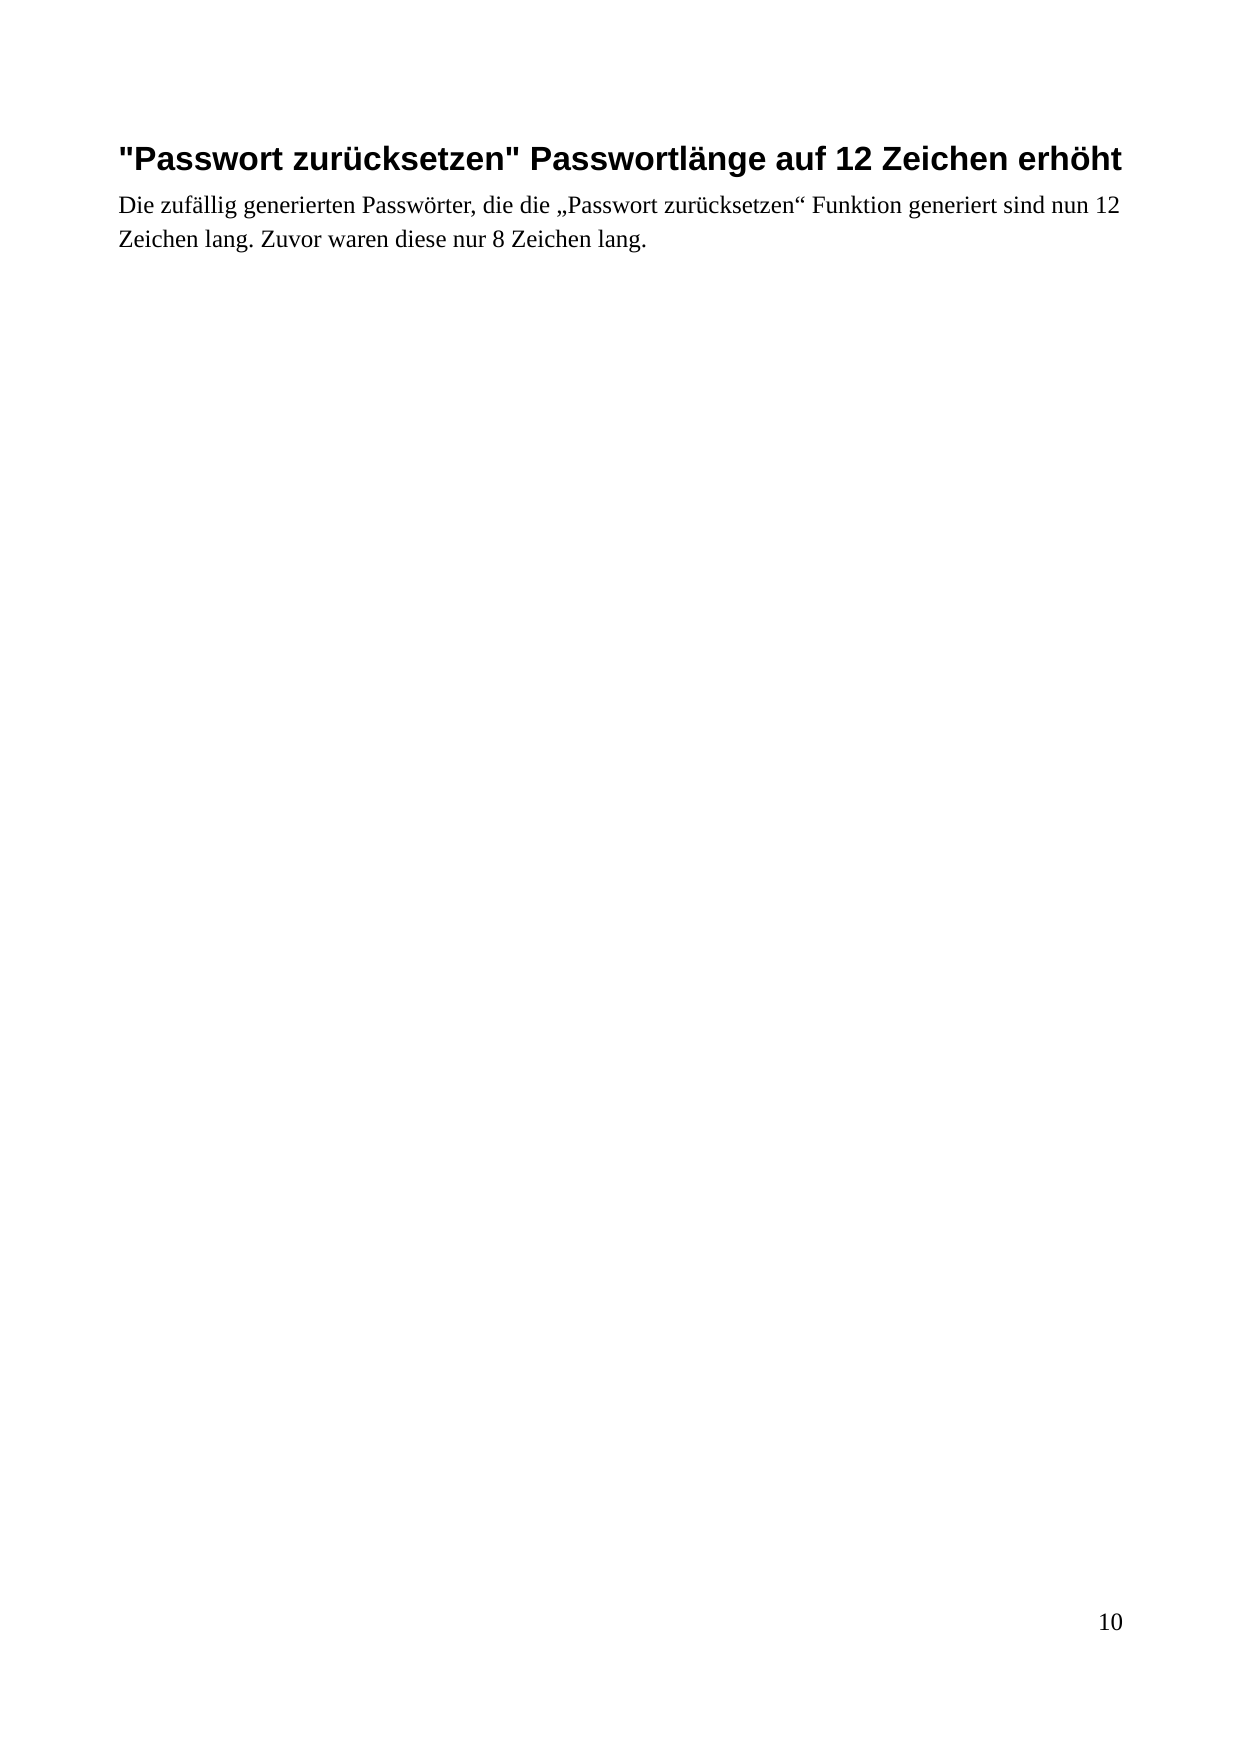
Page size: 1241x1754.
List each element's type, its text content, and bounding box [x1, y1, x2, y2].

text Die zufällig generierten Passwörter, die die „Passwort zurücksetzen“ Funktion generiert sind nun 12 Zeichen lang. Zuvor waren diese nur 8 Zeichen lang. [118, 190, 1123, 253]
subtitle "Passwort zurücksetzen" Passwortlänge auf 12 Zeichen erhöht [118, 139, 1123, 178]
